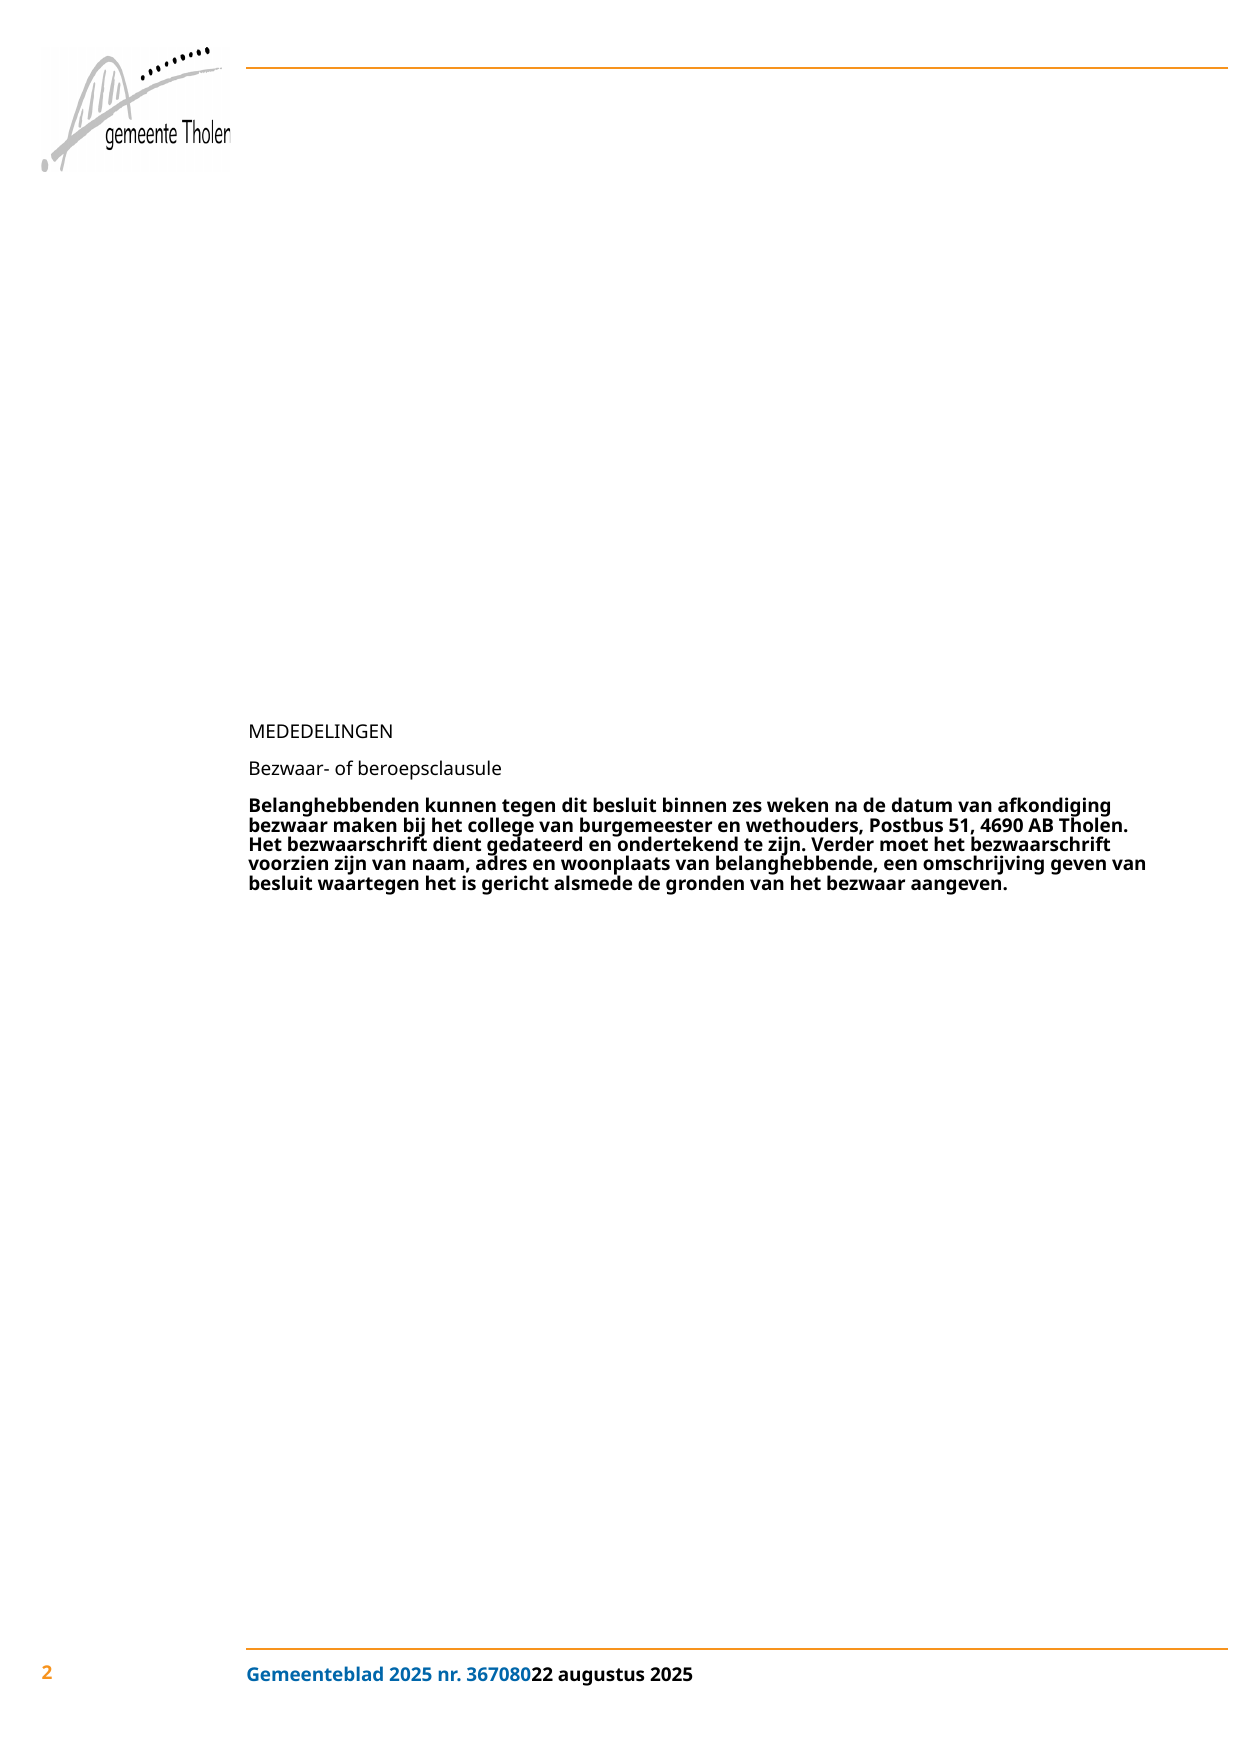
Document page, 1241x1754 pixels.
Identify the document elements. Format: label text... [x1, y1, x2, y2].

text MEDEDELINGEN [248, 723, 1152, 743]
text Belanghebbenden kunnen tegen dit besluit binnen zes weken na de datum van afkondiging bezwaar maken bij het college van burgemeester en wethouders, Postbus 51, 4690 AB Tholen. Het bezwaarschrift dient gedateerd en ondertekend te zijn. Verder moet het bezwaarschrift voorzien zijn van naam, adres en woonplaats van belanghebbende, een omschrijving geven van besluit waartegen het is gericht alsmede de gronden van het bezwaar aangeven. [248, 797, 1152, 894]
picture [41, 47, 231, 172]
text Bezwaar- of beroepsclausule [248, 760, 1152, 780]
